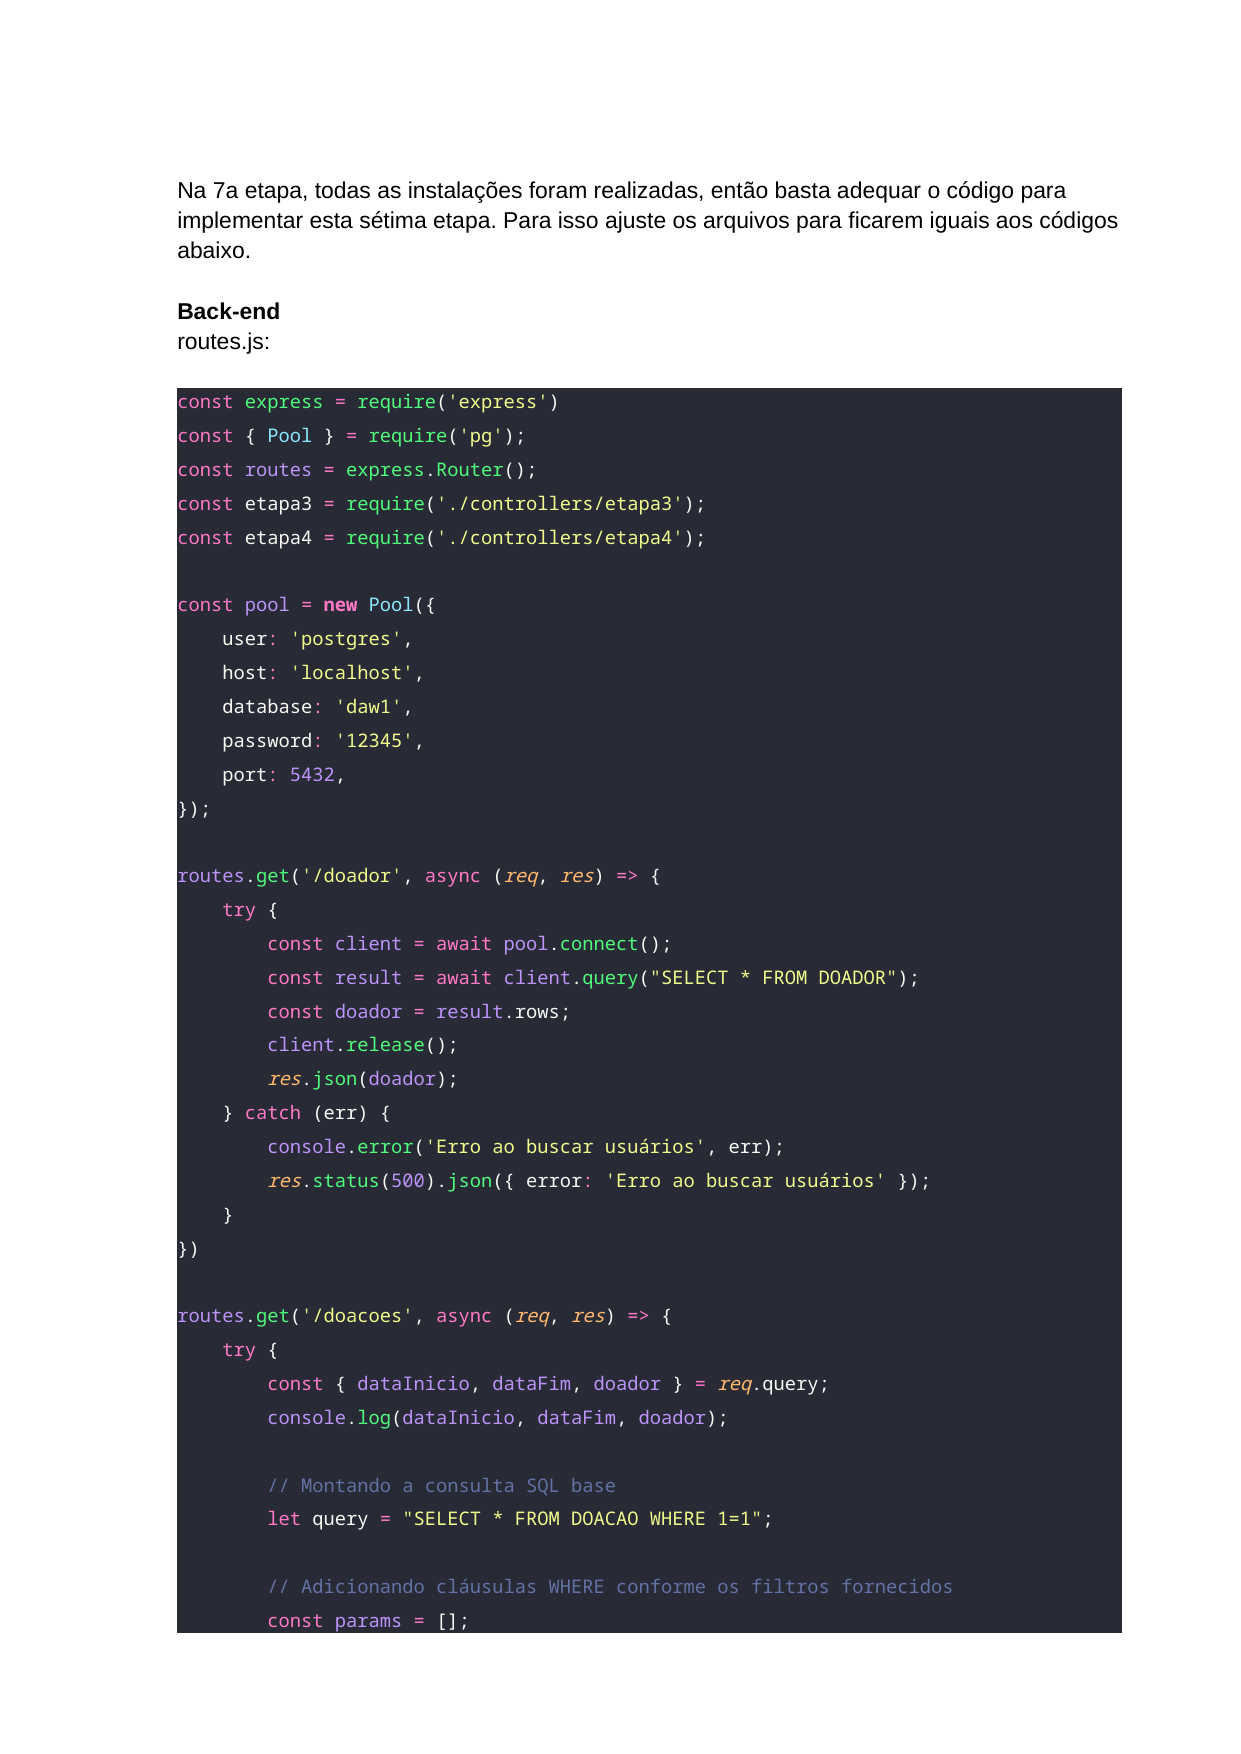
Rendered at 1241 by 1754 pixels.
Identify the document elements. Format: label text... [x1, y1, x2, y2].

text client.release(); [177, 1032, 1122, 1057]
text password: '12345', [177, 727, 1122, 753]
text try { [177, 1336, 1122, 1362]
text host: 'localhost', [177, 659, 1122, 685]
text // Adicionando cláusulas WHERE conforme os filtros fornecidos [177, 1573, 1122, 1599]
text console.error('Erro ao buscar usuários', err); [177, 1133, 1122, 1159]
text const result = await client.query("SELECT * FROM DOADOR"); [177, 964, 1122, 989]
text Na 7a etapa, todas as instalações foram realizadas, então basta adequar o código para implementar esta sétima etapa. Para isso ajuste os arquivos para ficarem iguais aos códigos abaixo. [177, 177, 1122, 264]
text }) [177, 1235, 1122, 1260]
text Back-end [177, 298, 1122, 324]
text const pool = new Pool({ [177, 592, 1122, 617]
text console.log(dataInicio, dataFim, doador); [177, 1404, 1122, 1430]
text port: 5432, [177, 761, 1122, 786]
text user: 'postgres', [177, 626, 1122, 651]
text res.json(doador); [177, 1066, 1122, 1091]
text }); [177, 795, 1122, 820]
text database: 'daw1', [177, 693, 1122, 719]
text try { [177, 896, 1122, 922]
text routes.get('/doacoes', async (req, res) => { [177, 1303, 1122, 1328]
text // Montando a consulta SQL base [177, 1472, 1122, 1497]
text const etapa3 = require('./controllers/etapa3'); [177, 490, 1122, 516]
text } catch (err) { [177, 1099, 1122, 1125]
text const client = await pool.connect(); [177, 930, 1122, 956]
text routes.js: [177, 328, 1122, 354]
text const routes = express.Router(); [177, 456, 1122, 482]
text routes.get('/doador', async (req, res) => { [177, 862, 1122, 888]
text const express = require('express') [177, 388, 1122, 414]
text let query = "SELECT * FROM DOACAO WHERE 1=1"; [177, 1506, 1122, 1531]
text const doador = result.rows; [177, 998, 1122, 1023]
text } [177, 1201, 1122, 1227]
text const { dataInicio, dataFim, doador } = req.query; [177, 1370, 1122, 1396]
text const etapa4 = require('./controllers/etapa4'); [177, 524, 1122, 549]
text const params = []; [177, 1607, 1122, 1633]
text res.status(500).json({ error: 'Erro ao buscar usuários' }); [177, 1167, 1122, 1193]
text const { Pool } = require('pg'); [177, 422, 1122, 448]
